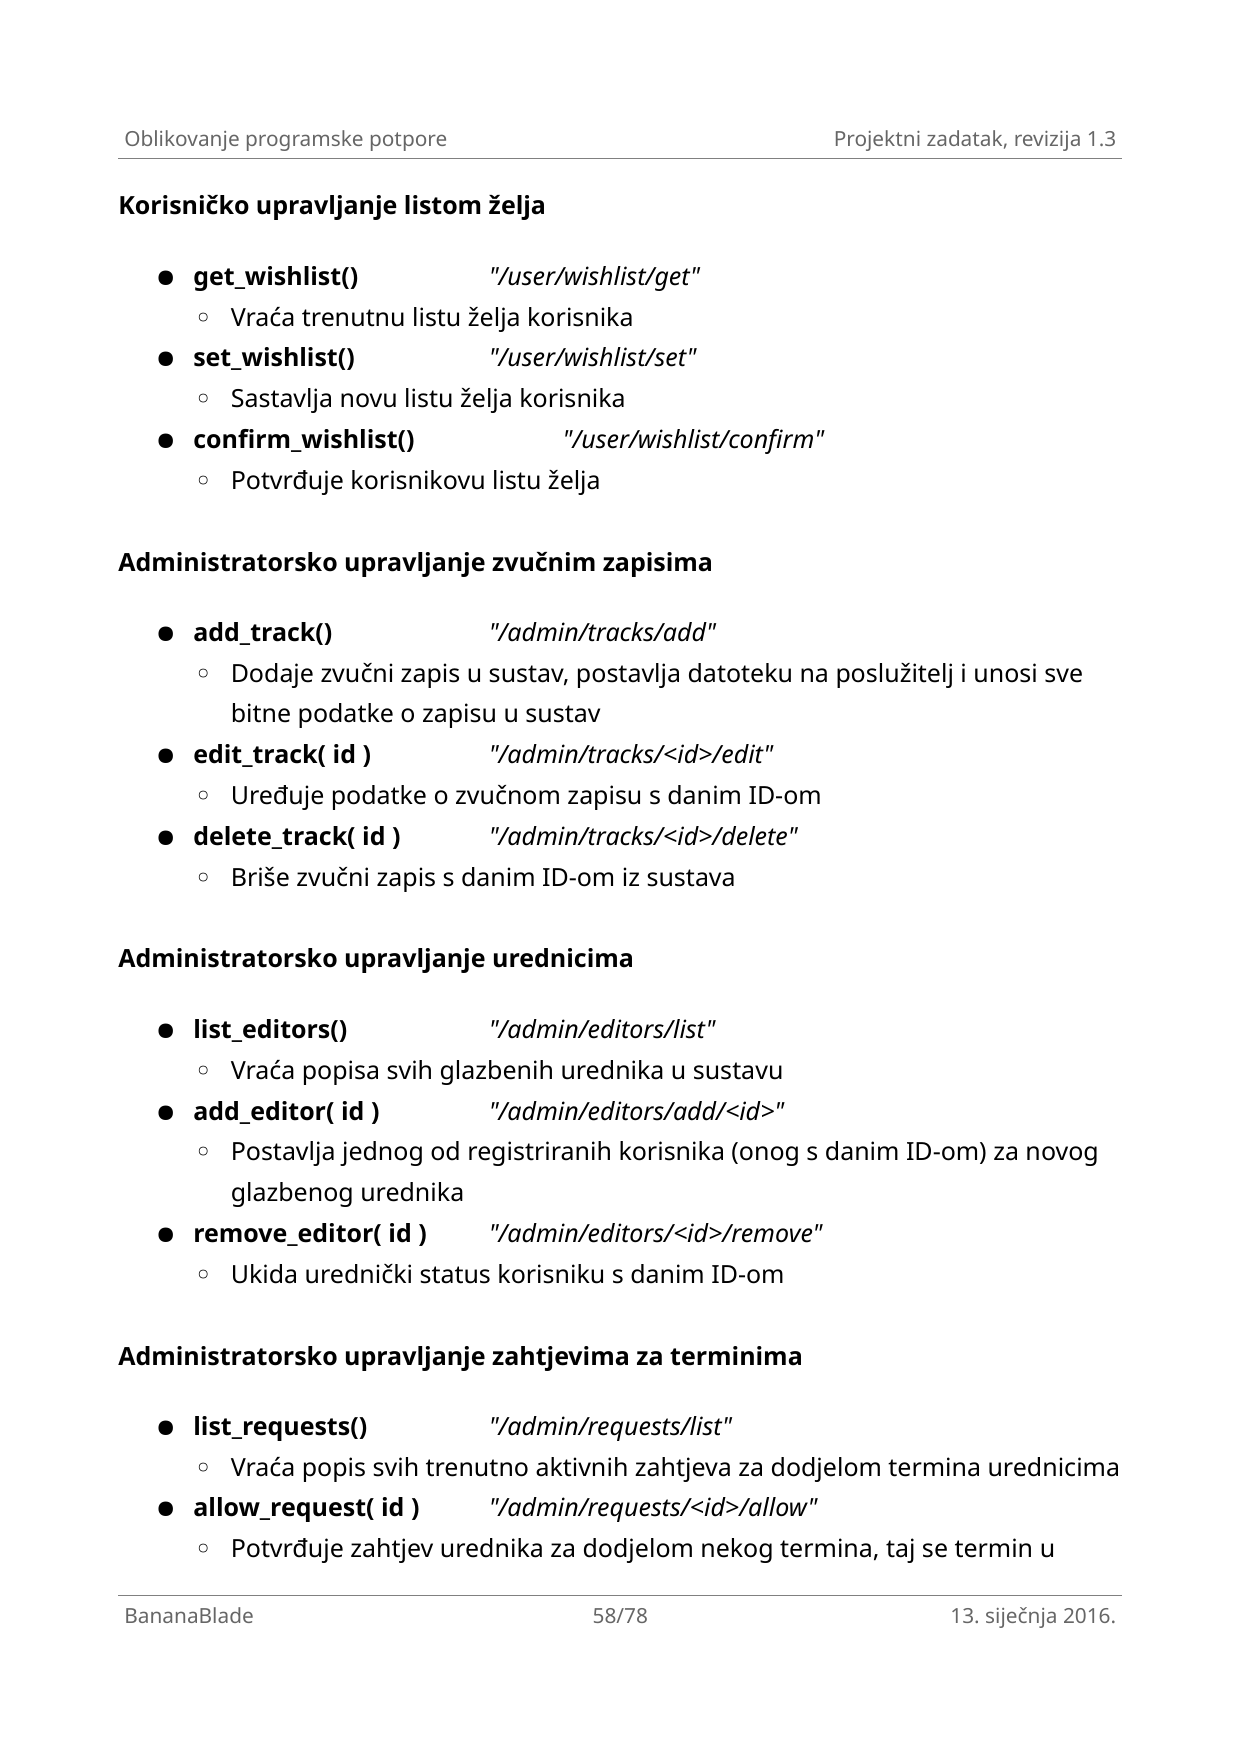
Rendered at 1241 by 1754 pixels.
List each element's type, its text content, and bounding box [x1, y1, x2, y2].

list confirm_wishlist() "/user/wishlist/confirm" [156, 422, 1122, 456]
list allow_request( id ) "/admin/requests/<id>/allow" [156, 1490, 1122, 1524]
text Administratorsko upravljanje urednicima [118, 941, 1122, 975]
list Potvrđuje korisnikovu listu želja [193, 462, 1122, 497]
list get_wishlist() "/user/wishlist/get" [156, 258, 1122, 292]
list list_requests() "/admin/requests/list" [156, 1408, 1122, 1442]
list add_editor( id ) "/admin/editors/add/<id>" [156, 1093, 1122, 1127]
list remove_editor( id ) "/admin/editors/<id>/remove" [156, 1216, 1122, 1250]
list add_track() "/admin/tracks/add" [156, 614, 1122, 648]
list edit_track( id ) "/admin/tracks/<id>/edit" [156, 737, 1122, 771]
text Administratorsko upravljanje zahtjevima za terminima [118, 1338, 1122, 1372]
list Vraća popisa svih glazbenih urednika u sustavu [193, 1052, 1122, 1086]
text Korisničko upravljanje listom želja [118, 188, 1122, 222]
list Potvrđuje zahtjev urednika za dodjelom nekog termina, taj se termin u [193, 1531, 1122, 1565]
list set_wishlist() "/user/wishlist/set" [156, 340, 1122, 374]
list Ukida urednički status korisniku s danim ID-om [193, 1256, 1122, 1291]
list Vraća trenutnu listu želja korisnika [193, 299, 1122, 333]
text Administratorsko upravljanje zvučnim zapisima [118, 544, 1122, 578]
list Uređuje podatke o zvučnom zapisu s danim ID-om [193, 778, 1122, 812]
list Postavlja jednog od registriranih korisnika (onog s danim ID-om) za novog glazbenog urednika [193, 1134, 1122, 1209]
list list_editors() "/admin/editors/list" [156, 1011, 1122, 1046]
list delete_track( id ) "/admin/tracks/<id>/delete" [156, 819, 1122, 853]
list Briše zvučni zapis s danim ID-om iz sustava [193, 859, 1122, 893]
list Sastavlja novu listu želja korisnika [193, 381, 1122, 415]
list Dodaje zvučni zapis u sustav, postavlja datoteku na poslužitelj i unosi sve bitne podatke o zapisu u sustav [193, 655, 1122, 730]
list Vraća popis svih trenutno aktivnih zahtjeva za dodjelom termina urednicima [193, 1449, 1122, 1483]
